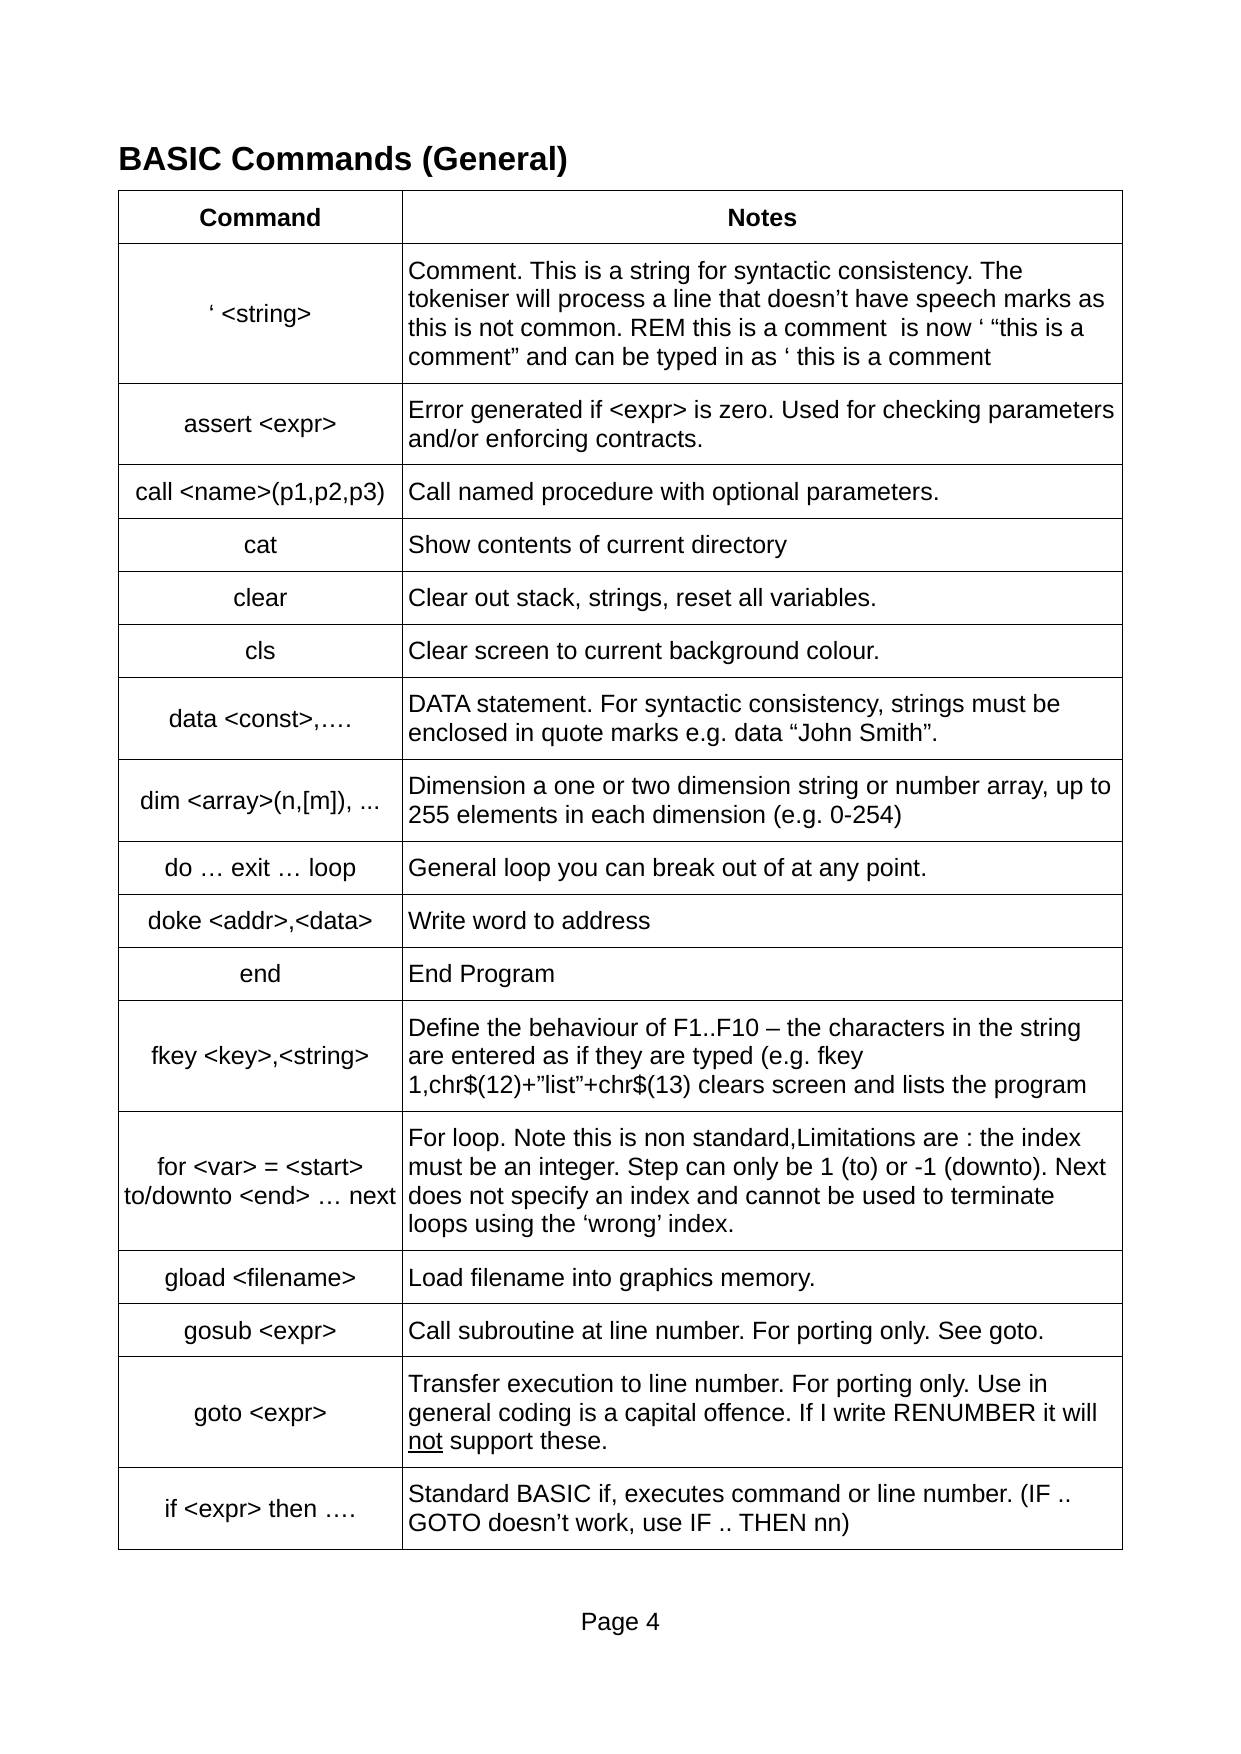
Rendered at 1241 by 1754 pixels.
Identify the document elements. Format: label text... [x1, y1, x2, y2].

table_header Notes [403, 191, 1122, 243]
subtitle BASIC Commands (General) [118, 139, 1122, 177]
table_cell Fkey <key>,<string> [119, 1001, 402, 1111]
table_cell Doke <addr>,<data> [119, 895, 402, 947]
table_cell Dim <array>(n,[m]), ... [119, 760, 402, 841]
table_cell Dimension a one or two dimension string or number array, up to 255 elements in each dimension (e.g. 0-254) [403, 760, 1122, 841]
table_cell Cls [119, 625, 402, 677]
table_cell Cat [119, 519, 402, 571]
table_cell For <var> = <start> to/downto <end> … next [119, 1112, 402, 1250]
table_cell Show contents of current directory [403, 519, 1122, 571]
table_cell ‘ <string> [119, 244, 402, 382]
table_cell For loop. Note this is non standard,Limitations are : the index must be an integer. Step can only be 1 (to) or -1 (downto). Next does not specify an index and cannot be used to terminate loops using the ‘wrong’ index. [403, 1112, 1122, 1250]
table_cell DATA statement. For syntactic consistency, strings must be enclosed in quote marks e.g. data “John Smith”. [403, 678, 1122, 759]
table_cell Data <const>,…. [119, 678, 402, 759]
table_cell Standard BASIC if, executes command or line number. (IF .. GOTO doesn’t work, use IF .. THEN nn) [403, 1468, 1122, 1549]
table_cell Clear out stack, strings, reset all variables. [403, 572, 1122, 624]
table_cell Transfer execution to line number. For porting only. Use in general coding is a capital offence. If I write RENUMBER it will not support these. [403, 1357, 1122, 1467]
table_cell Do … exit … loop [119, 842, 402, 894]
table_header Command [119, 191, 402, 243]
table_cell Call <name>(p1,p2,p3) [119, 465, 402, 517]
table_cell If <expr> then …. [119, 1468, 402, 1549]
table_cell Assert <expr> [119, 384, 402, 464]
table_cell Error generated if <expr> is zero. Used for checking parameters and/or enforcing contracts. [403, 384, 1122, 464]
table_cell Goto <expr> [119, 1357, 402, 1467]
table_cell Gload <filename> [119, 1251, 402, 1303]
table_cell Clear screen to current background colour. [403, 625, 1122, 677]
table_cell General loop you can break out of at any point. [403, 842, 1122, 894]
table_cell End Program [403, 948, 1122, 1000]
table_cell Call subroutine at line number. For porting only. See goto. [403, 1304, 1122, 1356]
table_cell Comment. This is a string for syntactic consistency. The tokeniser will process a line that doesn’t have speech marks as this is not common. REM this is a comment is now ‘ “this is a comment” and can be typed in as ‘ this is a comment [403, 244, 1122, 382]
table_cell Define the behaviour of F1..F10 – the characters in the string are entered as if they are typed (e.g. fkey 1,chr$(12)+”list”+chr$(13) clears screen and lists the program [403, 1001, 1122, 1111]
table_cell End [119, 948, 402, 1000]
table_cell Write word to address [403, 895, 1122, 947]
table_cell Clear [119, 572, 402, 624]
table_cell Load filename into graphics memory. [403, 1251, 1122, 1303]
table_cell Gosub <expr> [119, 1304, 402, 1356]
table_cell Call named procedure with optional parameters. [403, 465, 1122, 517]
